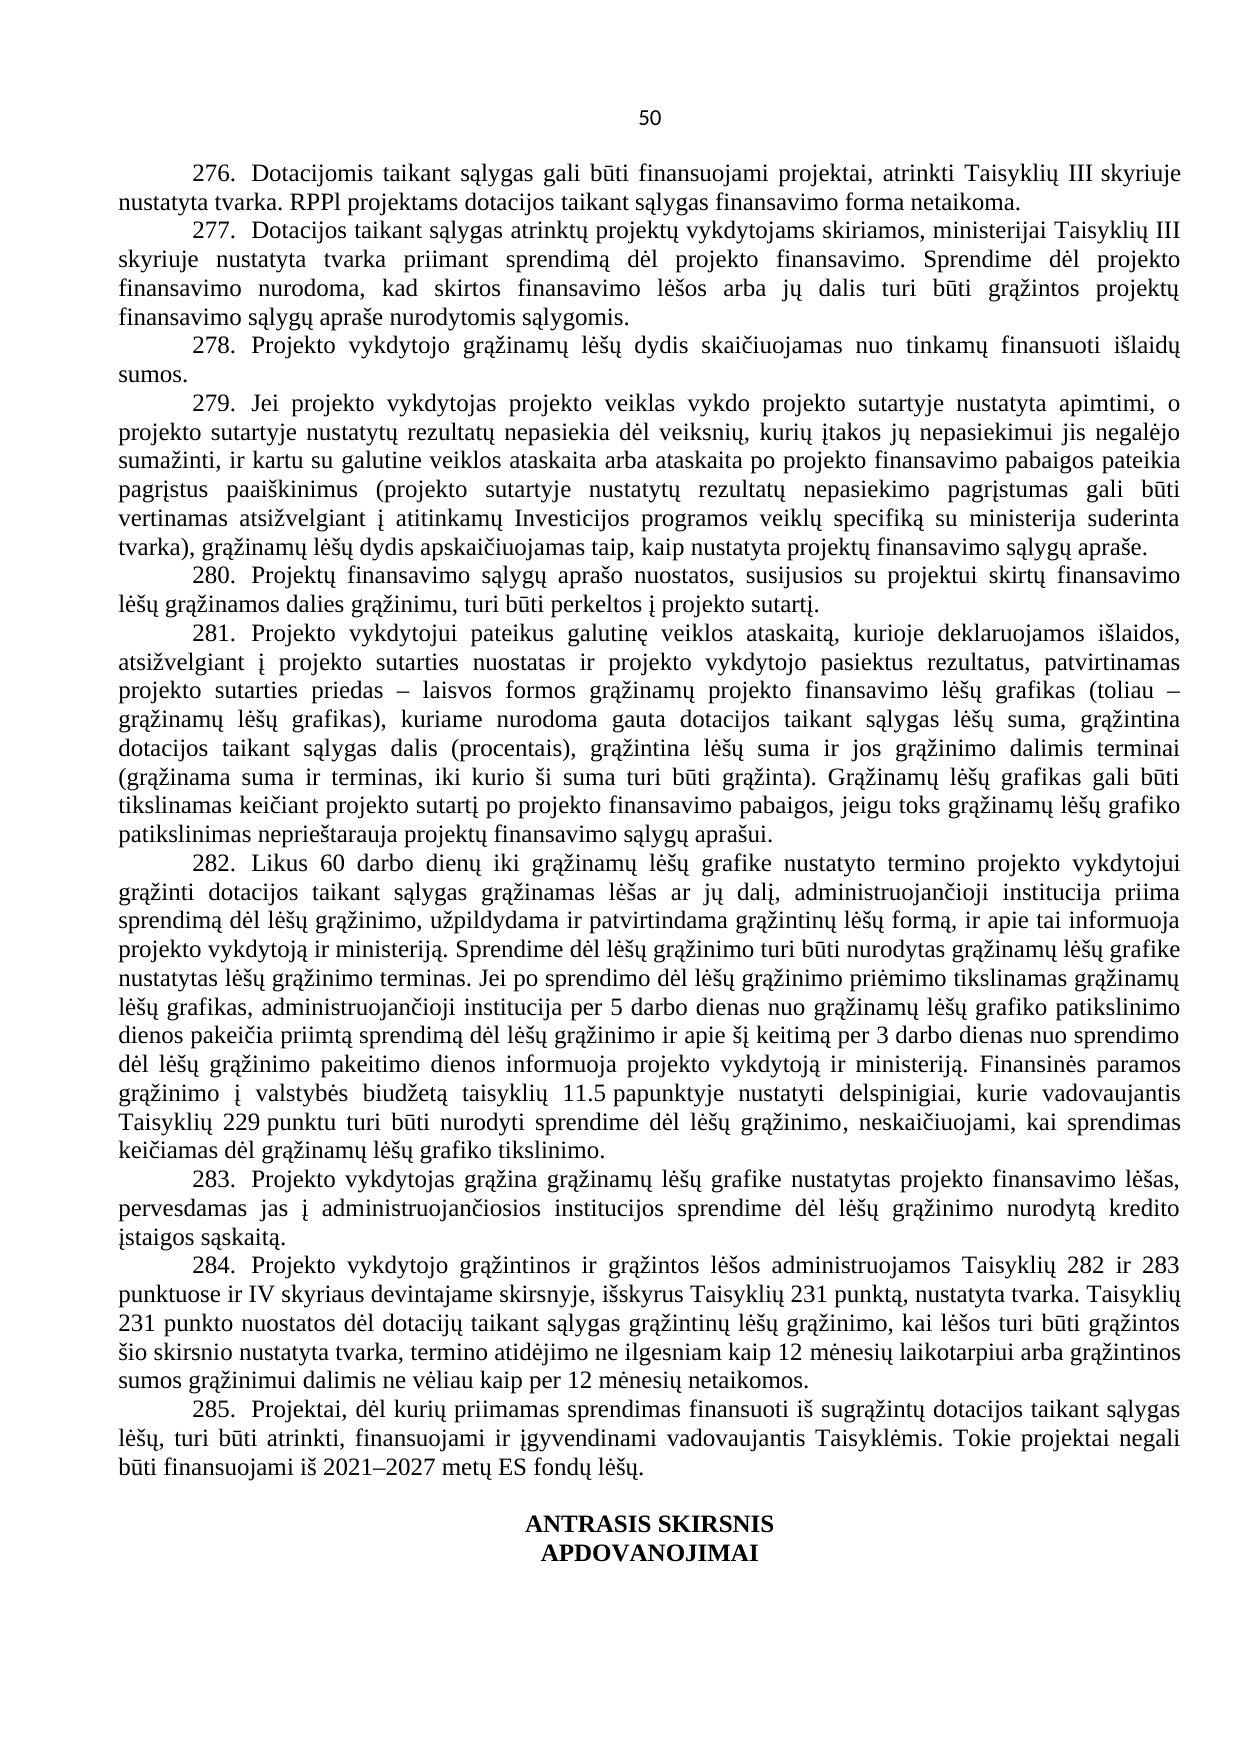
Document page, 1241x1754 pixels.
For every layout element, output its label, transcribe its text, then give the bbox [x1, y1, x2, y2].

text 282. Likus 60 darbo dienų iki grąžinamų lėšų grafike nustatyto termino projekto vykdytojui grąžinti dotacijos taikant sąlygas grąžinamas lėšas ar jų dalį, administruojančioji institucija priima sprendimą dėl lėšų grąžinimo, užpildydama ir patvirtindama grąžintinų lėšų formą, ir apie tai informuoja projekto vykdytoją ir ministeriją. Sprendime dėl lėšų grąžinimo turi būti nurodytas grąžinamų lėšų grafike nustatytas lėšų grąžinimo terminas. Jei po sprendimo dėl lėšų grąžinimo priėmimo tikslinamas grąžinamų lėšų grafikas, administruojančioji institucija per 5 darbo dienas nuo grąžinamų lėšų grafiko patikslinimo dienos pakeičia priimtą sprendimą dėl lėšų grąžinimo ir apie šį keitimą per 3 darbo dienas nuo sprendimo dėl lėšų grąžinimo pakeitimo dienos informuoja projekto vykdytoją ir ministeriją. Finansinės paramos grąžinimo į valstybės biudžetą taisyklių 11.5 papunktyje nustatyti delspinigiai, kurie vadovaujantis Taisyklių 229 punktu turi būti nurodyti sprendime dėl lėšų grąžinimo, neskaičiuojami, kai sprendimas keičiamas dėl grąžinamų lėšų grafiko tikslinimo. [118, 848, 1181, 1164]
text 279. Jei projekto vykdytojas projekto veiklas vykdo projekto sutartyje nustatyta apimtimi, o projekto sutartyje nustatytų rezultatų nepasiekia dėl veiksnių, kurių įtakos jų nepasiekimui jis negalėjo sumažinti, ir kartu su galutine veiklos ataskaita arba ataskaita po projekto finansavimo pabaigos pateikia pagrįstus paaiškinimus (projekto sutartyje nustatytų rezultatų nepasiekimo pagrįstumas gali būti vertinamas atsižvelgiant į atitinkamų Investicijos programos veiklų specifiką su ministerija suderinta tvarka), grąžinamų lėšų dydis apskaičiuojamas taip, kaip nustatyta projektų finansavimo sąlygų apraše. [118, 388, 1181, 560]
text 281. Projekto vykdytojui pateikus galutinę veiklos ataskaitą, kurioje deklaruojamos išlaidos, atsižvelgiant į projekto sutarties nuostatas ir projekto vykdytojo pasiektus rezultatus, patvirtinamas projekto sutarties priedas – laisvos formos grąžinamų projekto finansavimo lėšų grafikas (toliau – grąžinamų lėšų grafikas), kuriame nurodoma gauta dotacijos taikant sąlygas lėšų suma, grąžintina dotacijos taikant sąlygas dalis (procentais), grąžintina lėšų suma ir jos grąžinimo dalimis terminai (grąžinama suma ir terminas, iki kurio ši suma turi būti grąžinta). Grąžinamų lėšų grafikas gali būti tikslinamas keičiant projekto sutartį po projekto finansavimo pabaigos, jeigu toks grąžinamų lėšų grafiko patikslinimas neprieštarauja projektų finansavimo sąlygų aprašui. [118, 618, 1181, 848]
text 283. Projekto vykdytojas grąžina grąžinamų lėšų grafike nustatytas projekto finansavimo lėšas, pervesdamas jas į administruojančiosios institucijos sprendime dėl lėšų grąžinimo nurodytą kredito įstaigos sąskaitą. [118, 1164, 1181, 1250]
text 280. Projektų finansavimo sąlygų aprašo nuostatos, susijusios su projektui skirtų finansavimo lėšų grąžinamos dalies grąžinimu, turi būti perkeltos į projekto sutartį. [118, 560, 1181, 618]
text 278. Projekto vykdytojo grąžinamų lėšų dydis skaičiuojamas nuo tinkamų finansuoti išlaidų sumos. [118, 330, 1181, 388]
text 285. Projektai, dėl kurių priimamas sprendimas finansuoti iš sugrąžintų dotacijos taikant sąlygas lėšų, turi būti atrinkti, finansuojami ir įgyvendinami vadovaujantis Taisyklėmis. Tokie projektai negali būti finansuojami iš 2021–2027 metų ES fondų lėšų. [118, 1394, 1181, 1480]
subtitle ANTRASIS SKIRSNIS [118, 1509, 1181, 1538]
subtitle APDOVANOJIMAI [118, 1538, 1181, 1567]
text 276. Dotacijomis taikant sąlygas gali būti finansuojami projektai, atrinkti Taisyklių III skyriuje nustatyta tvarka. RPPl projektams dotacijos taikant sąlygas finansavimo forma netaikoma. [118, 158, 1181, 215]
text 277. Dotacijos taikant sąlygas atrinktų projektų vykdytojams skiriamos, ministerijai Taisyklių III skyriuje nustatyta tvarka priimant sprendimą dėl projekto finansavimo. Sprendime dėl projekto finansavimo nurodoma, kad skirtos finansavimo lėšos arba jų dalis turi būti grąžintos projektų finansavimo sąlygų apraše nurodytomis sąlygomis. [118, 215, 1181, 330]
text 284. Projekto vykdytojo grąžintinos ir grąžintos lėšos administruojamos Taisyklių 282 ir 283 punktuose ir IV skyriaus devintajame skirsnyje, išskyrus Taisyklių 231 punktą, nustatyta tvarka. Taisyklių 231 punkto nuostatos dėl dotacijų taikant sąlygas grąžintinų lėšų grąžinimo, kai lėšos turi būti grąžintos šio skirsnio nustatyta tvarka, termino atidėjimo ne ilgesniam kaip 12 mėnesių laikotarpiui arba grąžintinos sumos grąžinimui dalimis ne vėliau kaip per 12 mėnesių netaikomos. [118, 1250, 1181, 1394]
